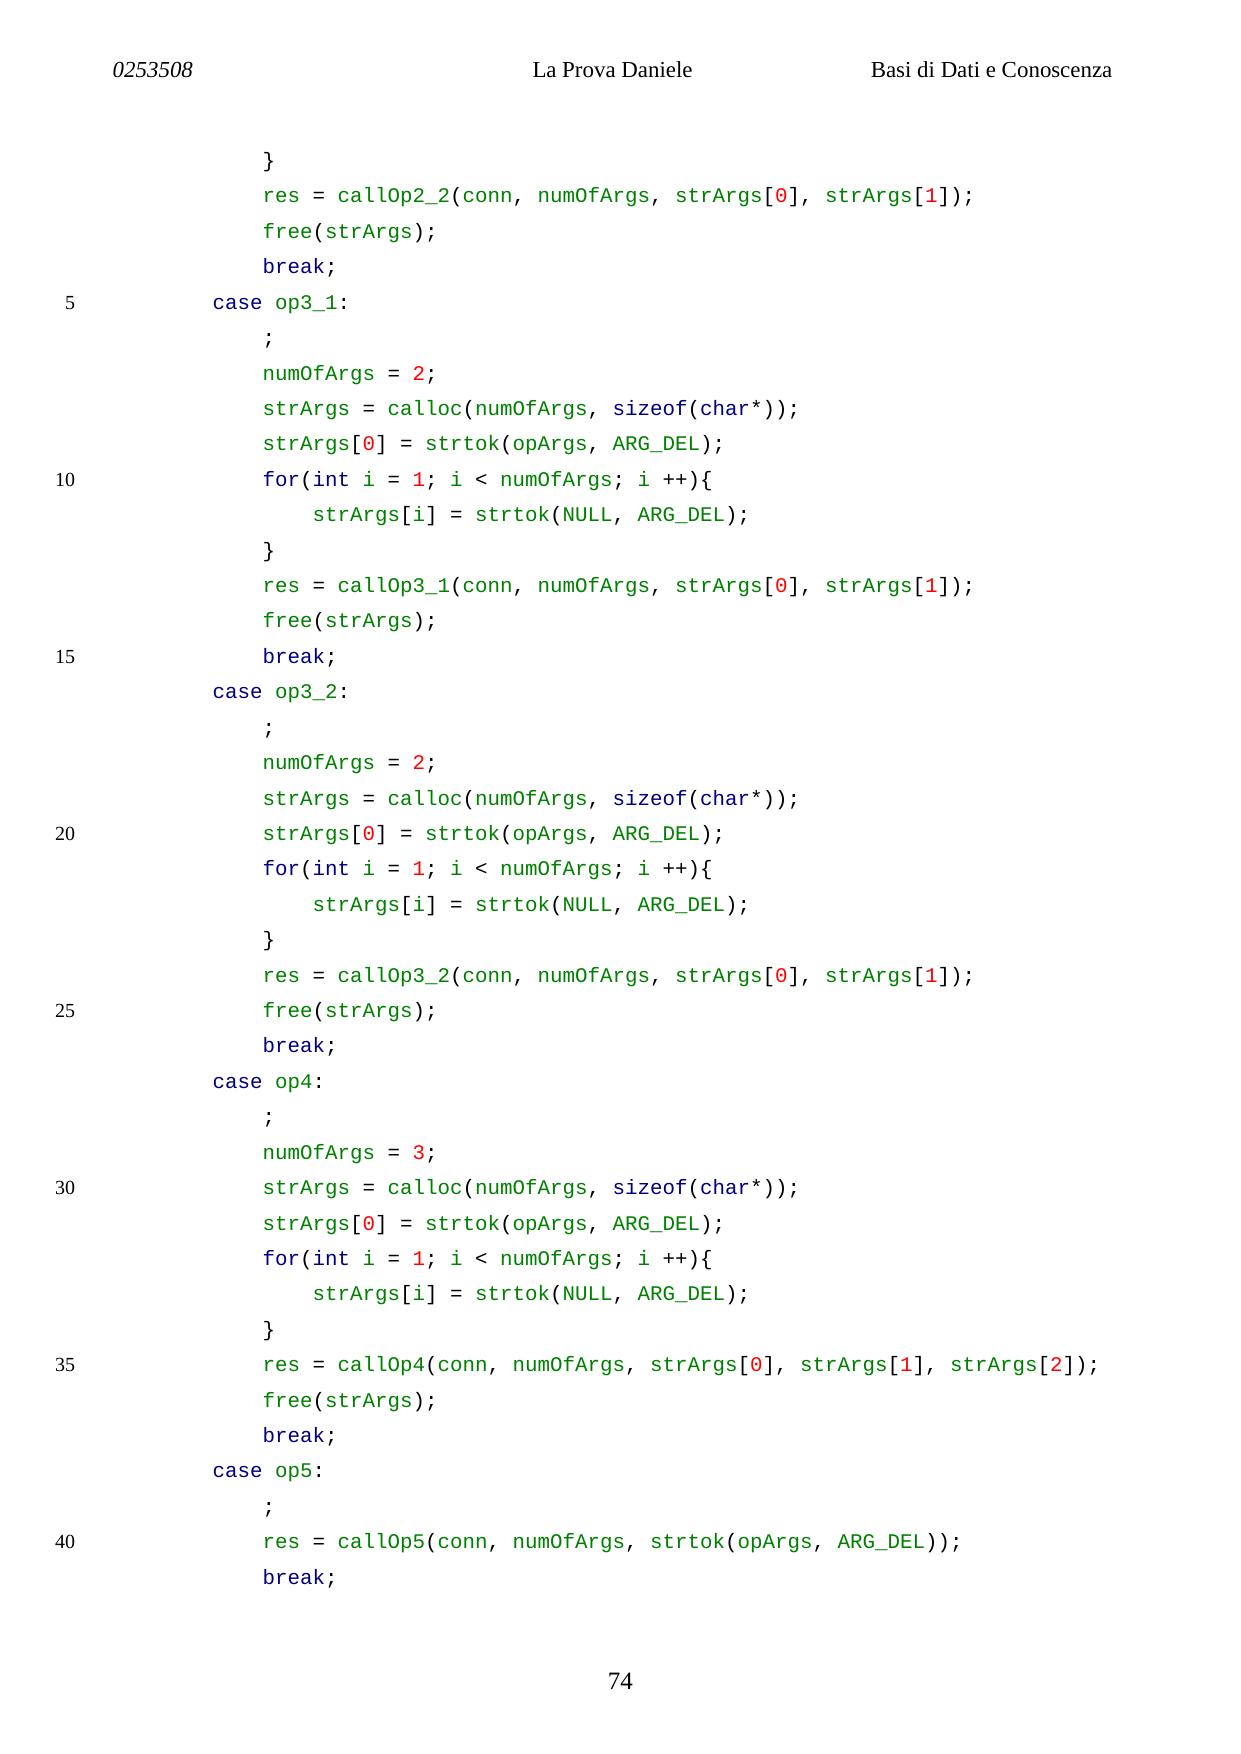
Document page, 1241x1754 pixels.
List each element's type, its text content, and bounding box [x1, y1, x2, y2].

text res = callOp4(conn, numOfArgs, strArgs[0], strArgs[1], strArgs[2]); [112, 1354, 1128, 1378]
text break; [112, 1425, 1128, 1449]
text break; [112, 1035, 1128, 1059]
text strArgs = calloc(numOfArgs, sizeof(char*)); [112, 1177, 1128, 1201]
text } [112, 929, 1128, 953]
text case op4: [112, 1071, 1128, 1094]
text free(strArgs); [112, 610, 1128, 634]
text case op5: [112, 1460, 1128, 1484]
text strArgs[0] = strtok(opArgs, ARG_DEL); [112, 1212, 1128, 1236]
text } [112, 150, 1128, 174]
text for(int i = 1; i < numOfArgs; i ++){ [112, 1248, 1128, 1272]
text break; [112, 256, 1128, 280]
text break; [112, 646, 1128, 669]
text ; [112, 1496, 1128, 1519]
text case op3_2: [112, 681, 1128, 705]
text numOfArgs = 3; [112, 1142, 1128, 1165]
text strArgs[i] = strtok(NULL, ARG_DEL); [112, 894, 1128, 917]
text strArgs = calloc(numOfArgs, sizeof(char*)); [112, 787, 1128, 811]
text strArgs[0] = strtok(opArgs, ARG_DEL); [112, 433, 1128, 457]
text numOfArgs = 2; [112, 362, 1128, 386]
text for(int i = 1; i < numOfArgs; i ++){ [112, 469, 1128, 492]
text } [112, 539, 1128, 563]
text case op3_1: [112, 292, 1128, 315]
text res = callOp3_2(conn, numOfArgs, strArgs[0], strArgs[1]); [112, 964, 1128, 988]
text free(strArgs); [112, 1000, 1128, 1024]
text free(strArgs); [112, 221, 1128, 244]
text res = callOp5(conn, numOfArgs, strtok(opArgs, ARG_DEL)); [112, 1531, 1128, 1555]
text res = callOp3_1(conn, numOfArgs, strArgs[0], strArgs[1]); [112, 575, 1128, 599]
text for(int i = 1; i < numOfArgs; i ++){ [112, 858, 1128, 882]
text strArgs[0] = strtok(opArgs, ARG_DEL); [112, 823, 1128, 847]
text break; [112, 1567, 1128, 1590]
text res = callOp2_2(conn, numOfArgs, strArgs[0], strArgs[1]); [112, 185, 1128, 209]
text } [112, 1319, 1128, 1342]
text ; [112, 327, 1128, 351]
text strArgs[i] = strtok(NULL, ARG_DEL); [112, 1283, 1128, 1307]
text ; [112, 1106, 1128, 1130]
text ; [112, 717, 1128, 740]
text numOfArgs = 2; [112, 752, 1128, 776]
text strArgs[i] = strtok(NULL, ARG_DEL); [112, 504, 1128, 528]
text strArgs = calloc(numOfArgs, sizeof(char*)); [112, 398, 1128, 422]
text free(strArgs); [112, 1389, 1128, 1413]
